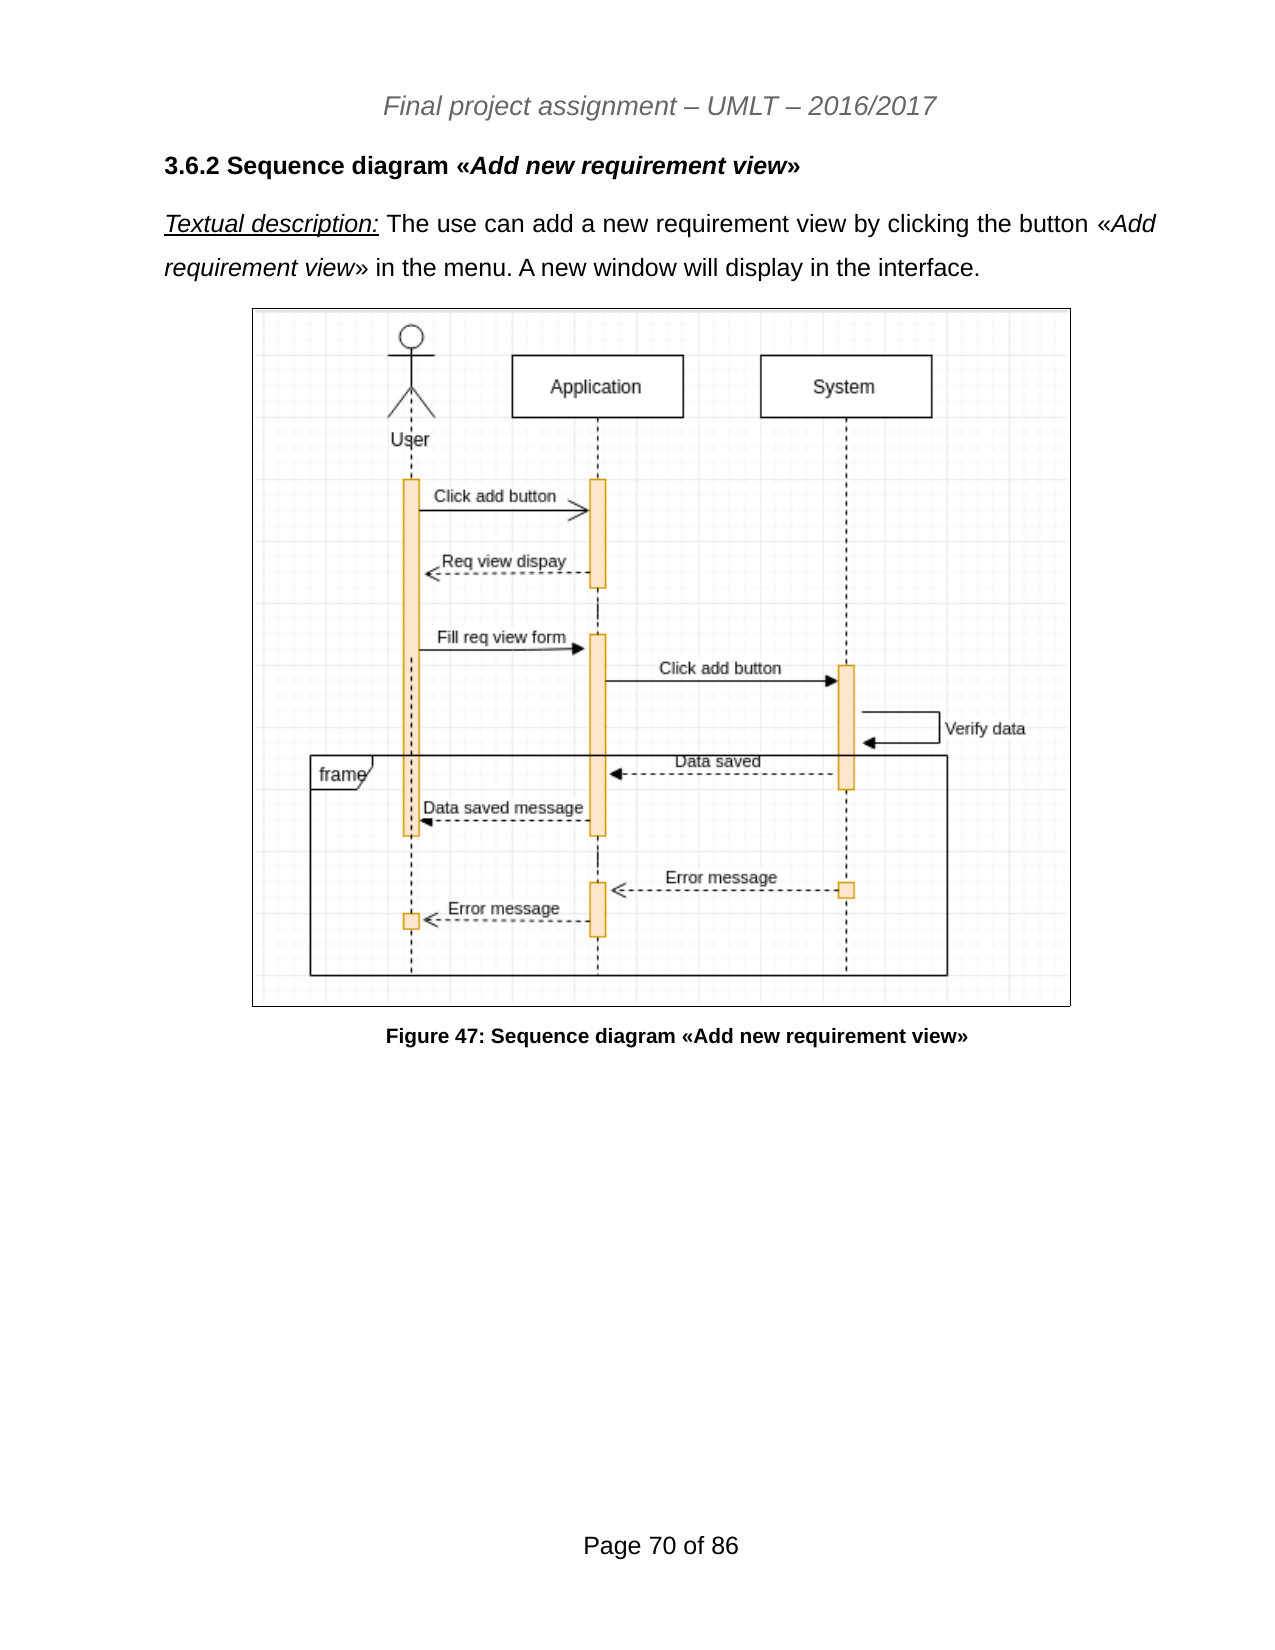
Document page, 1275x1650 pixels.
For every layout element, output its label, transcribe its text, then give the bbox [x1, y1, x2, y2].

picture [254, 310, 1068, 1003]
text [253, 309, 1070, 1006]
subtitle 3.6.2 Sequence diagram «Add new requirement view» [164, 151, 1158, 180]
text Textual description: The use can add a new requirement view by clicking the button «Add requirement view» in the menu. A new window will display in the interface. [164, 209, 1158, 281]
text Figure 47: Sequence diagram «Add new requirement view» [164, 1003, 1158, 1049]
